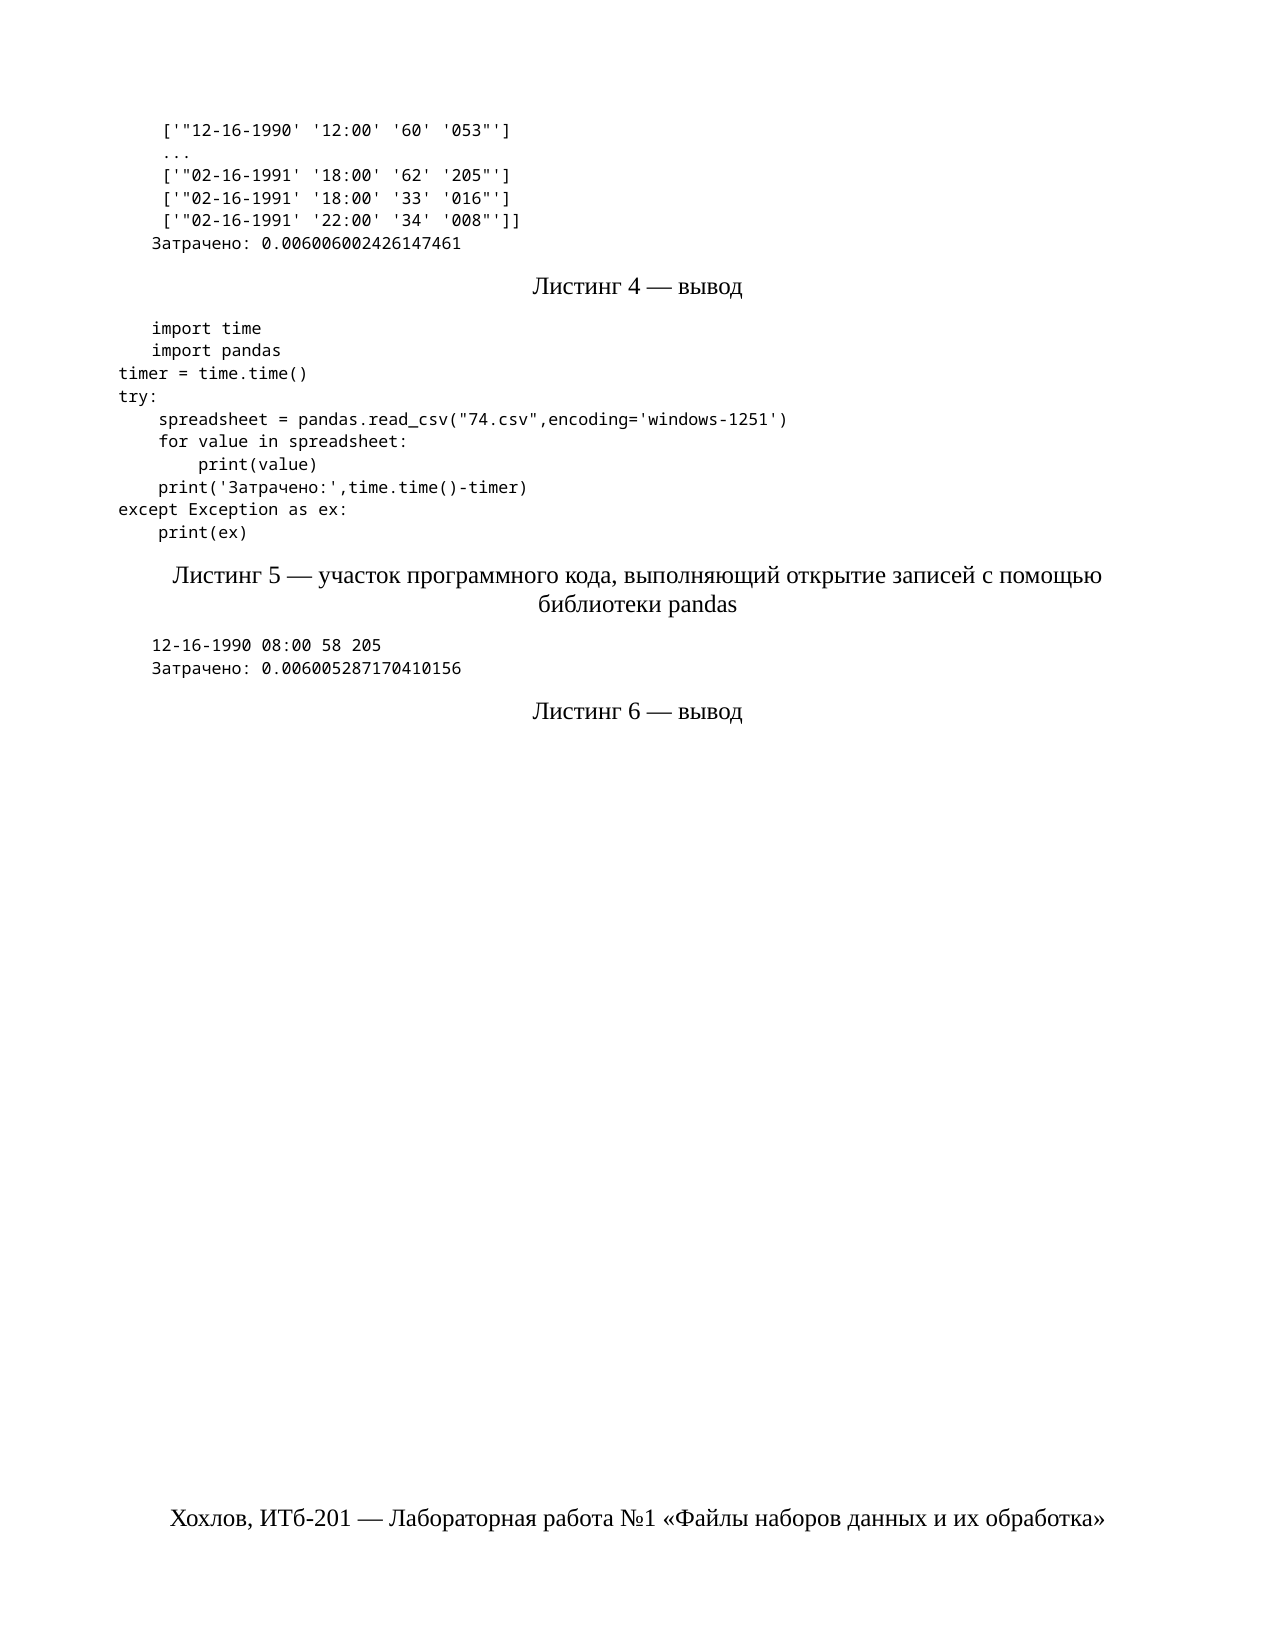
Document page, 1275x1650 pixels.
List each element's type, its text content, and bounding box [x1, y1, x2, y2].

text ['"12-16-1990' '12:00' '60' '053"'] [118, 118, 1157, 141]
text Листинг 5 — участок программного кода, выполняющий открытие записей с помощью библиотеки pandas [118, 560, 1157, 617]
text ... [118, 141, 1157, 163]
text ['"02-16-1991' '18:00' '33' '016"'] [118, 186, 1157, 209]
text 12-16-1990 08:00 58 205 [118, 634, 1157, 657]
text Затрачено: 0.006006002426147461 [118, 232, 1157, 254]
text ['"02-16-1991' '22:00' '34' '008"']] [118, 209, 1157, 232]
text import time [118, 316, 1157, 339]
text Листинг 6 — вывод [118, 696, 1157, 725]
text Затрачено: 0.006005287170410156 [118, 657, 1157, 679]
text ['"02-16-1991' '18:00' '62' '205"'] [118, 163, 1157, 186]
text Листинг 4 — вывод [118, 271, 1157, 300]
text import pandas timer = time.time() try: spreadsheet = pandas.read_csv("74.csv",encoding='windows-1251') for value in spreadsheet: print(value) print('Затрачено:',time.time()-timer) except Exception as ex: print(ex) [118, 339, 1157, 543]
